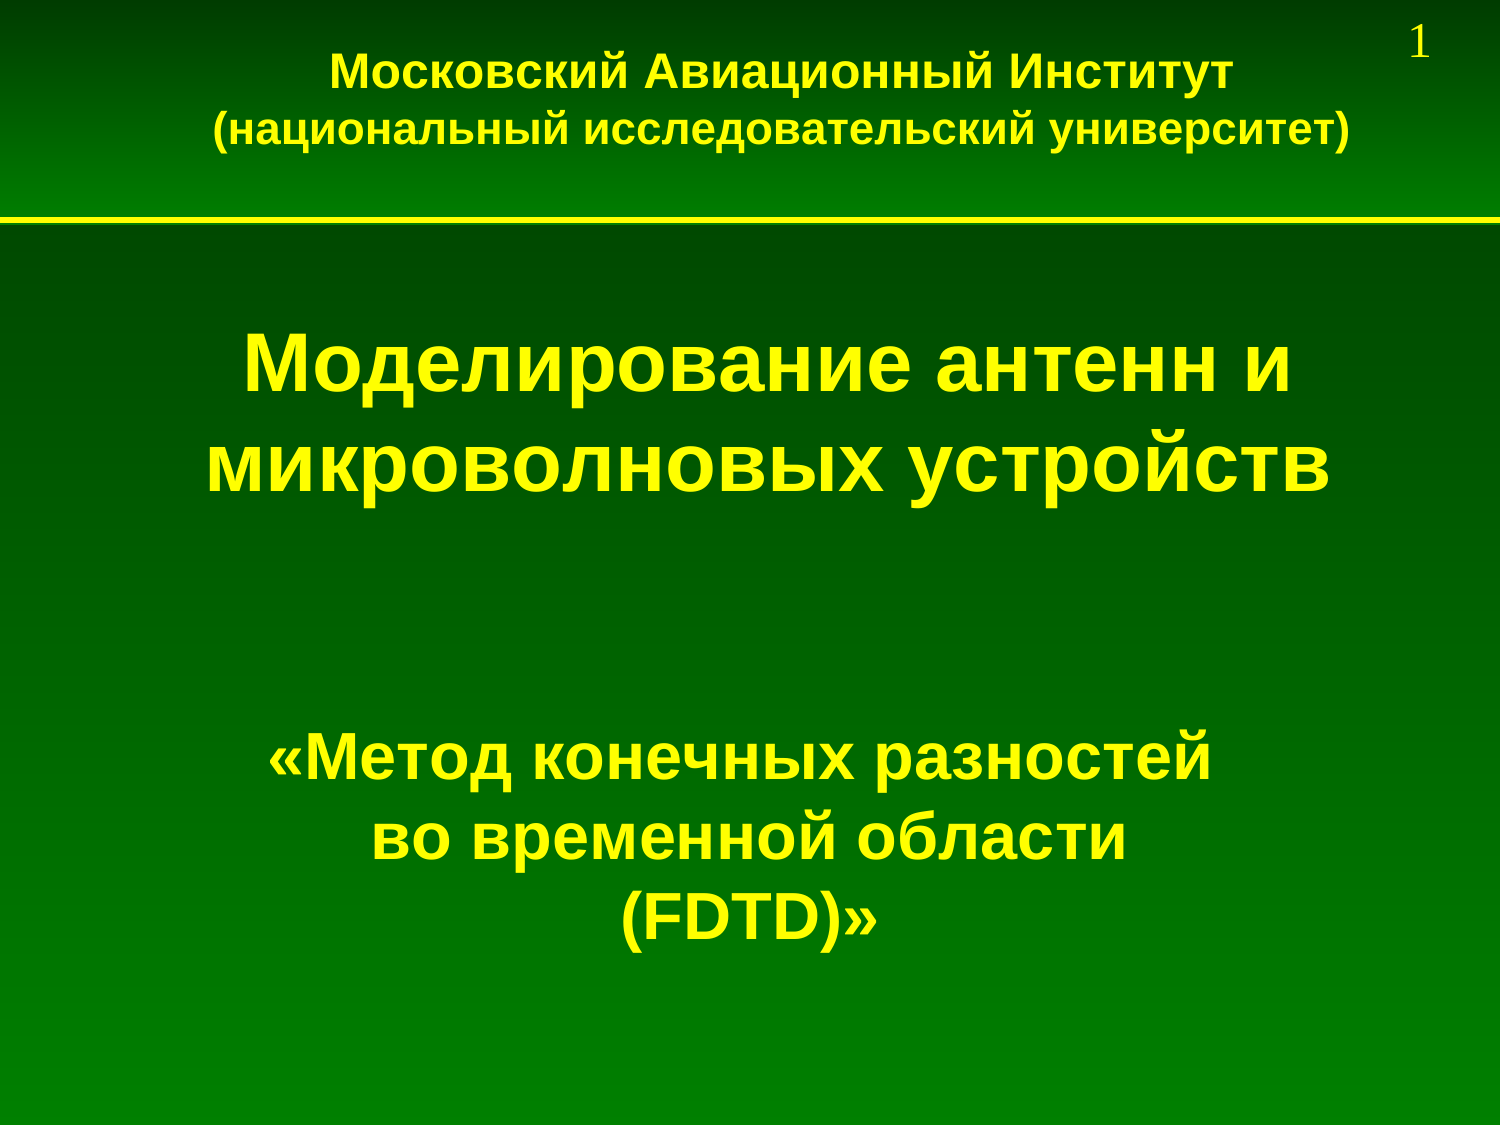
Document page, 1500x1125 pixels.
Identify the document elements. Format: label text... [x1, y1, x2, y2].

text_box Московский Авиационный Институт (национальный исследовательский университет) [153, 31, 1411, 162]
text_box «Метод конечных разностей во временной области (FDTD)» [0, 633, 1500, 1033]
text_box Моделирование антенн и микроволновых устройств [37, 207, 1500, 608]
